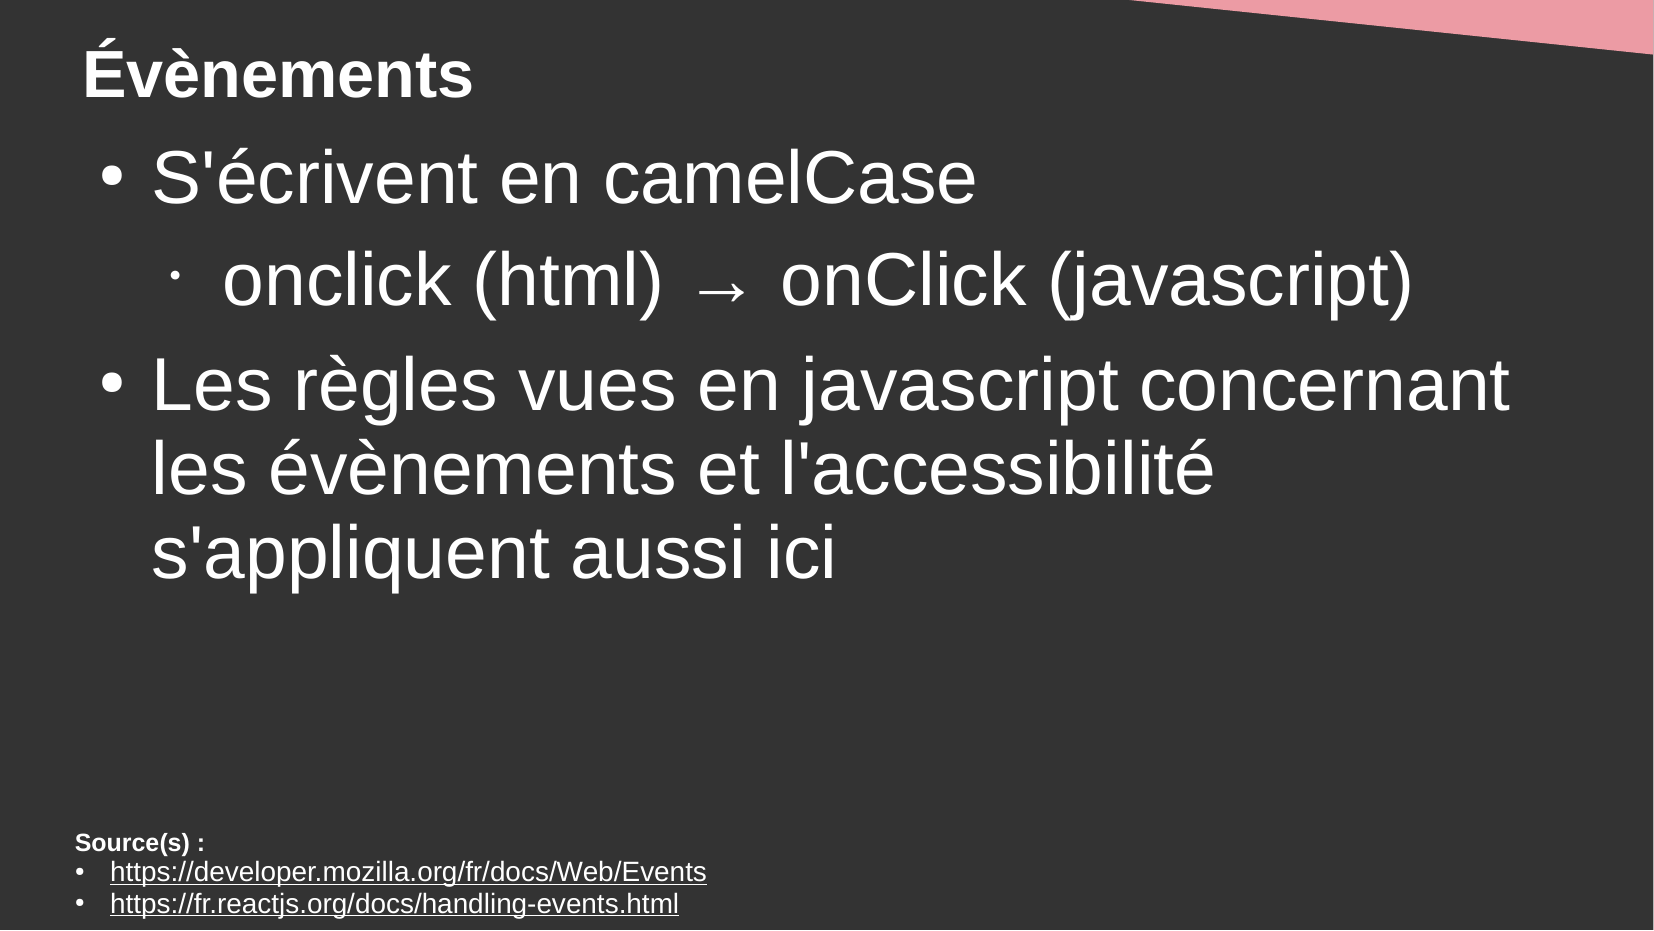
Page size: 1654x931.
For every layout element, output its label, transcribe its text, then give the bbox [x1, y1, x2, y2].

text_box [1129, 0, 1654, 55]
list S'écrivent en camelCase onclick (html) → onClick (javascript) Les règles vues en javascript concernant les évènements et l'accessibilité s'appliquent aussi ici [80, 135, 1619, 780]
title Évènements [82, 37, 1571, 114]
text_box Source(s) : https://developer.mozilla.org/fr/docs/Web/Events https://fr.reactjs.org/docs/handling-events.html [60, 821, 1546, 927]
